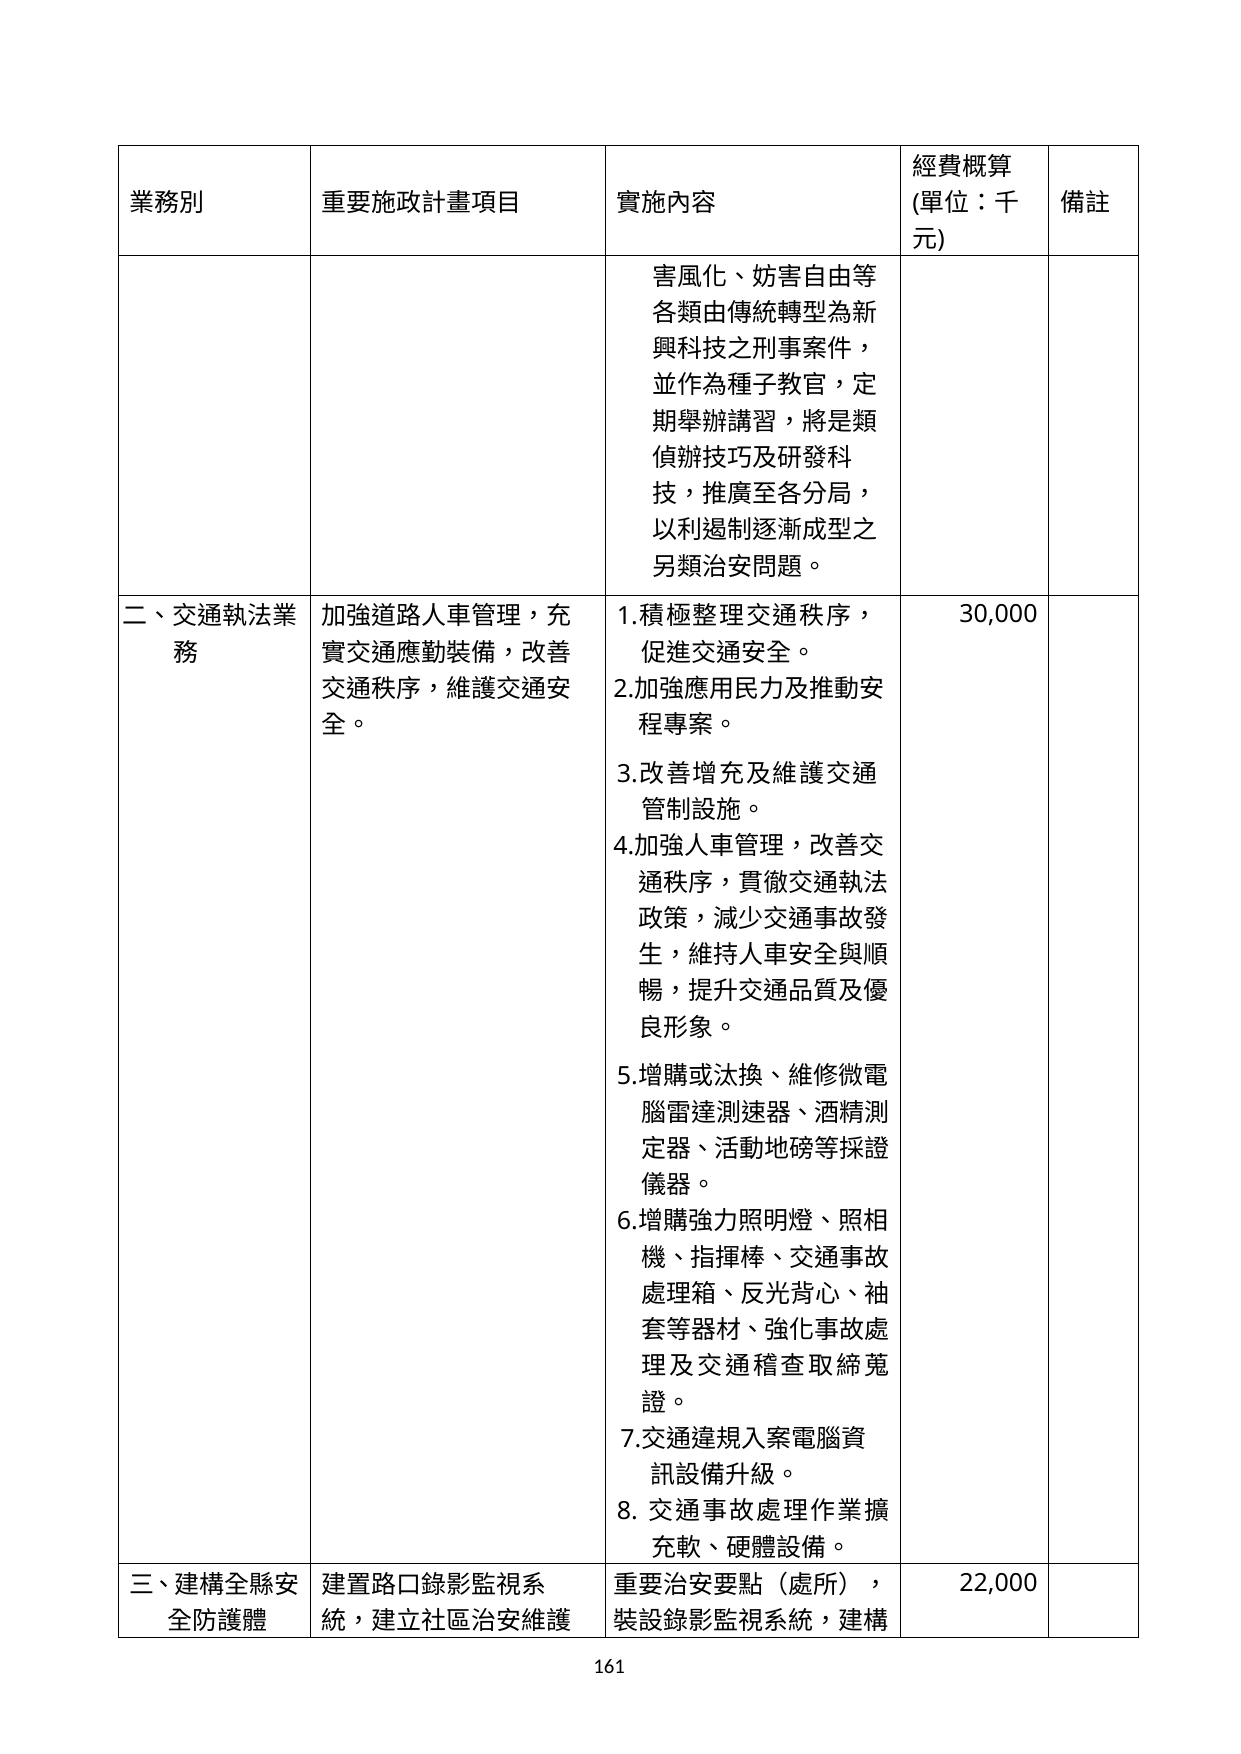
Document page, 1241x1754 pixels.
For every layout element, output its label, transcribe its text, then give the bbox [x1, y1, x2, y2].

table_cell [1049, 256, 1138, 595]
table_cell 22,000 [901, 1564, 1048, 1637]
table_header 備註 [1049, 146, 1138, 255]
table_cell 建置路口錄影監視系統，建立社區治安維護 [311, 1564, 605, 1637]
table_cell 二、交通執法業務 [119, 596, 310, 1563]
table_cell 加強道路人車管理，充實交通應勤裝備，改善交通秩序，維護交通安全。 [311, 596, 605, 1563]
table_cell 害風化、妨害自由等各類由傳統轉型為新興科技之刑事案件，並作為種子教官，定期舉辦講習，將是類偵辦技巧及研發科技，推廣至各分局，以利遏制逐漸成型之另類治安問題。 [606, 256, 900, 595]
table_cell [901, 256, 1048, 595]
table_cell [119, 256, 310, 595]
table_header 業務別 [119, 146, 310, 255]
table_cell [1049, 1564, 1138, 1637]
table_header 重要施政計畫項目 [311, 146, 605, 255]
table_cell [1049, 596, 1138, 1563]
table_cell 三、建構全縣安全防護體 [119, 1564, 310, 1637]
table_cell 30,000 [901, 596, 1048, 1563]
table_header 經費概算 (單位：千元) [901, 146, 1048, 255]
table_header 實施內容 [606, 146, 900, 255]
table_cell 重要治安要點（處所），裝設錄影監視系統，建構 [606, 1564, 900, 1637]
table_cell [311, 256, 605, 595]
table_cell 1.積極整理交通秩序，促進交通安全。 2.加強應用民力及推動安 程專案。 3.改善增充及維護交通管制設施。 4.加強人車管理，改善交通秩序，貫徹交通執法政策，減少交通事故發生，維持人車安全與順暢，提升交通品質及優良形象。 5.增購或汰換、維修微電腦雷達測速器、酒精測定器、活動地磅等採證儀器。 6.增購強力照明燈、照相機、指揮棒、交通事故處理箱、反光背心、袖套等器材、強化事故處理及交通稽查取締蒐證。 7.交通違規入案電腦資訊設備升級。 8. 交通事故處理作業擴充軟、硬體設備。 [606, 596, 900, 1563]
